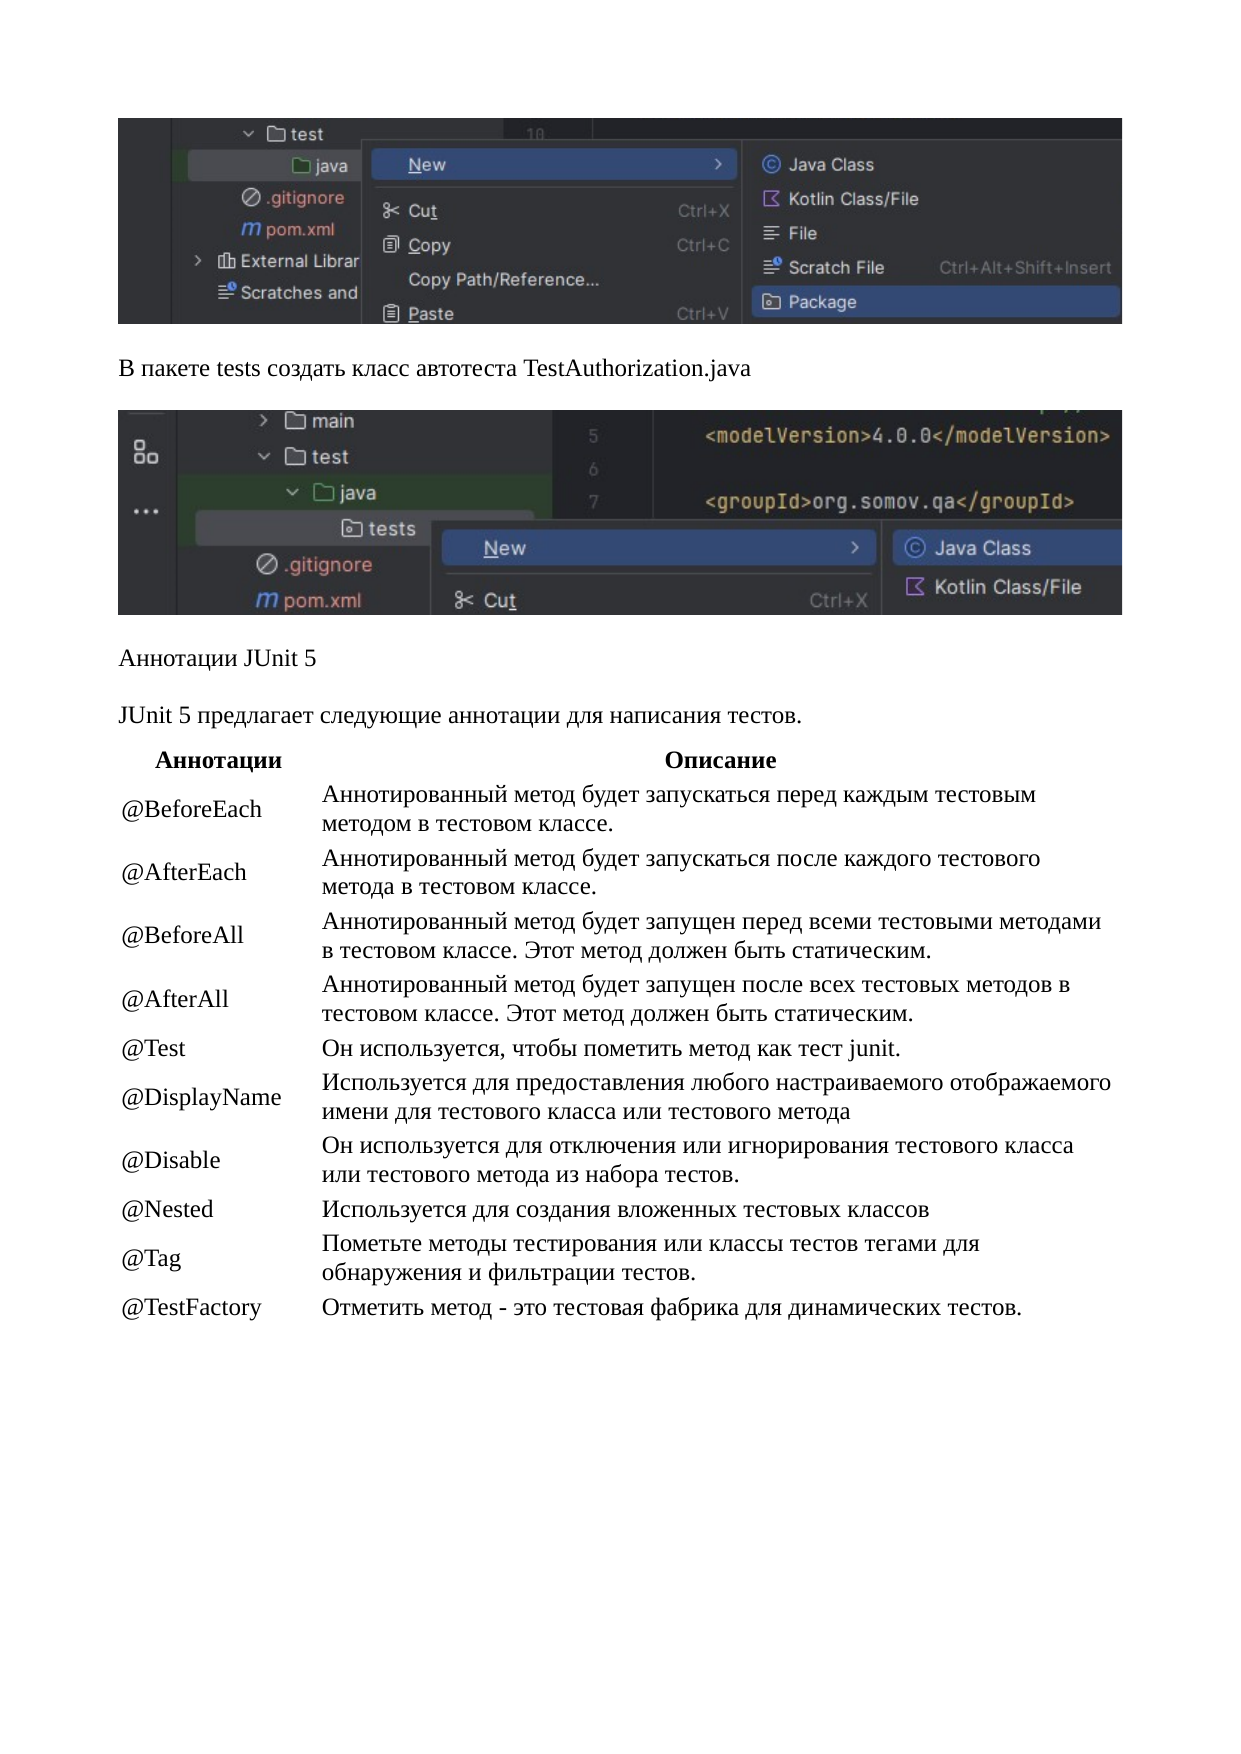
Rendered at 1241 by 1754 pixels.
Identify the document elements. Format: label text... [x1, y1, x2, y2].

table_cell @Disable [118, 1128, 319, 1191]
table_cell Используется для создания вложенных тестовых классов [319, 1191, 1122, 1226]
table_cell @BeforeEach [118, 776, 319, 840]
text JUnit 5 предлагает следующие аннотации для написания тестов. [118, 701, 1122, 729]
table_cell Отметить метод - это тестовая фабрика для динамических тестов. [319, 1289, 1122, 1323]
table_cell Аннотированный метод будет запускаться перед каждым тестовым методом в тестовом классе. [319, 776, 1122, 840]
table_cell @BeforeAll [118, 903, 319, 966]
table_cell @AfterAll [118, 966, 319, 1030]
table_cell @Test [118, 1030, 319, 1064]
table_cell Аннотированный метод будет запущен после всех тестовых методов в тестовом классе. Этот метод должен быть статическим. [319, 966, 1122, 1030]
table_cell Пометьте методы тестирования или классы тестов тегами для обнаружения и фильтрации тестов. [319, 1226, 1122, 1289]
picture [118, 118, 1123, 324]
table_header Аннотации [118, 742, 319, 776]
table_cell @Tag [118, 1226, 319, 1289]
table_cell Используется для предоставления любого настраиваемого отображаемого имени для тестового класса или тестового метода [319, 1064, 1122, 1128]
table_cell Он используется, чтобы пометить метод как тест junit. [319, 1030, 1122, 1064]
picture [118, 410, 1123, 615]
table_cell @DisplayName [118, 1064, 319, 1128]
text Аннотации JUnit 5 [118, 643, 1122, 672]
table_cell Аннотированный метод будет запущен перед всеми тестовыми методами в тестовом классе. Этот метод должен быть статическим. [319, 903, 1122, 966]
table_header Описание [319, 742, 1122, 776]
table_cell Аннотированный метод будет запускаться после каждого тестового метода в тестовом классе. [319, 840, 1122, 903]
table_cell @Nested [118, 1191, 319, 1226]
text В пакете tests создать класс автотеста TestAuthorization.java [118, 353, 1122, 381]
table_cell Он используется для отключения или игнорирования тестового класса или тестового метода из набора тестов. [319, 1128, 1122, 1191]
table_cell @AfterEach [118, 840, 319, 903]
table_cell @TestFactory [118, 1289, 319, 1323]
